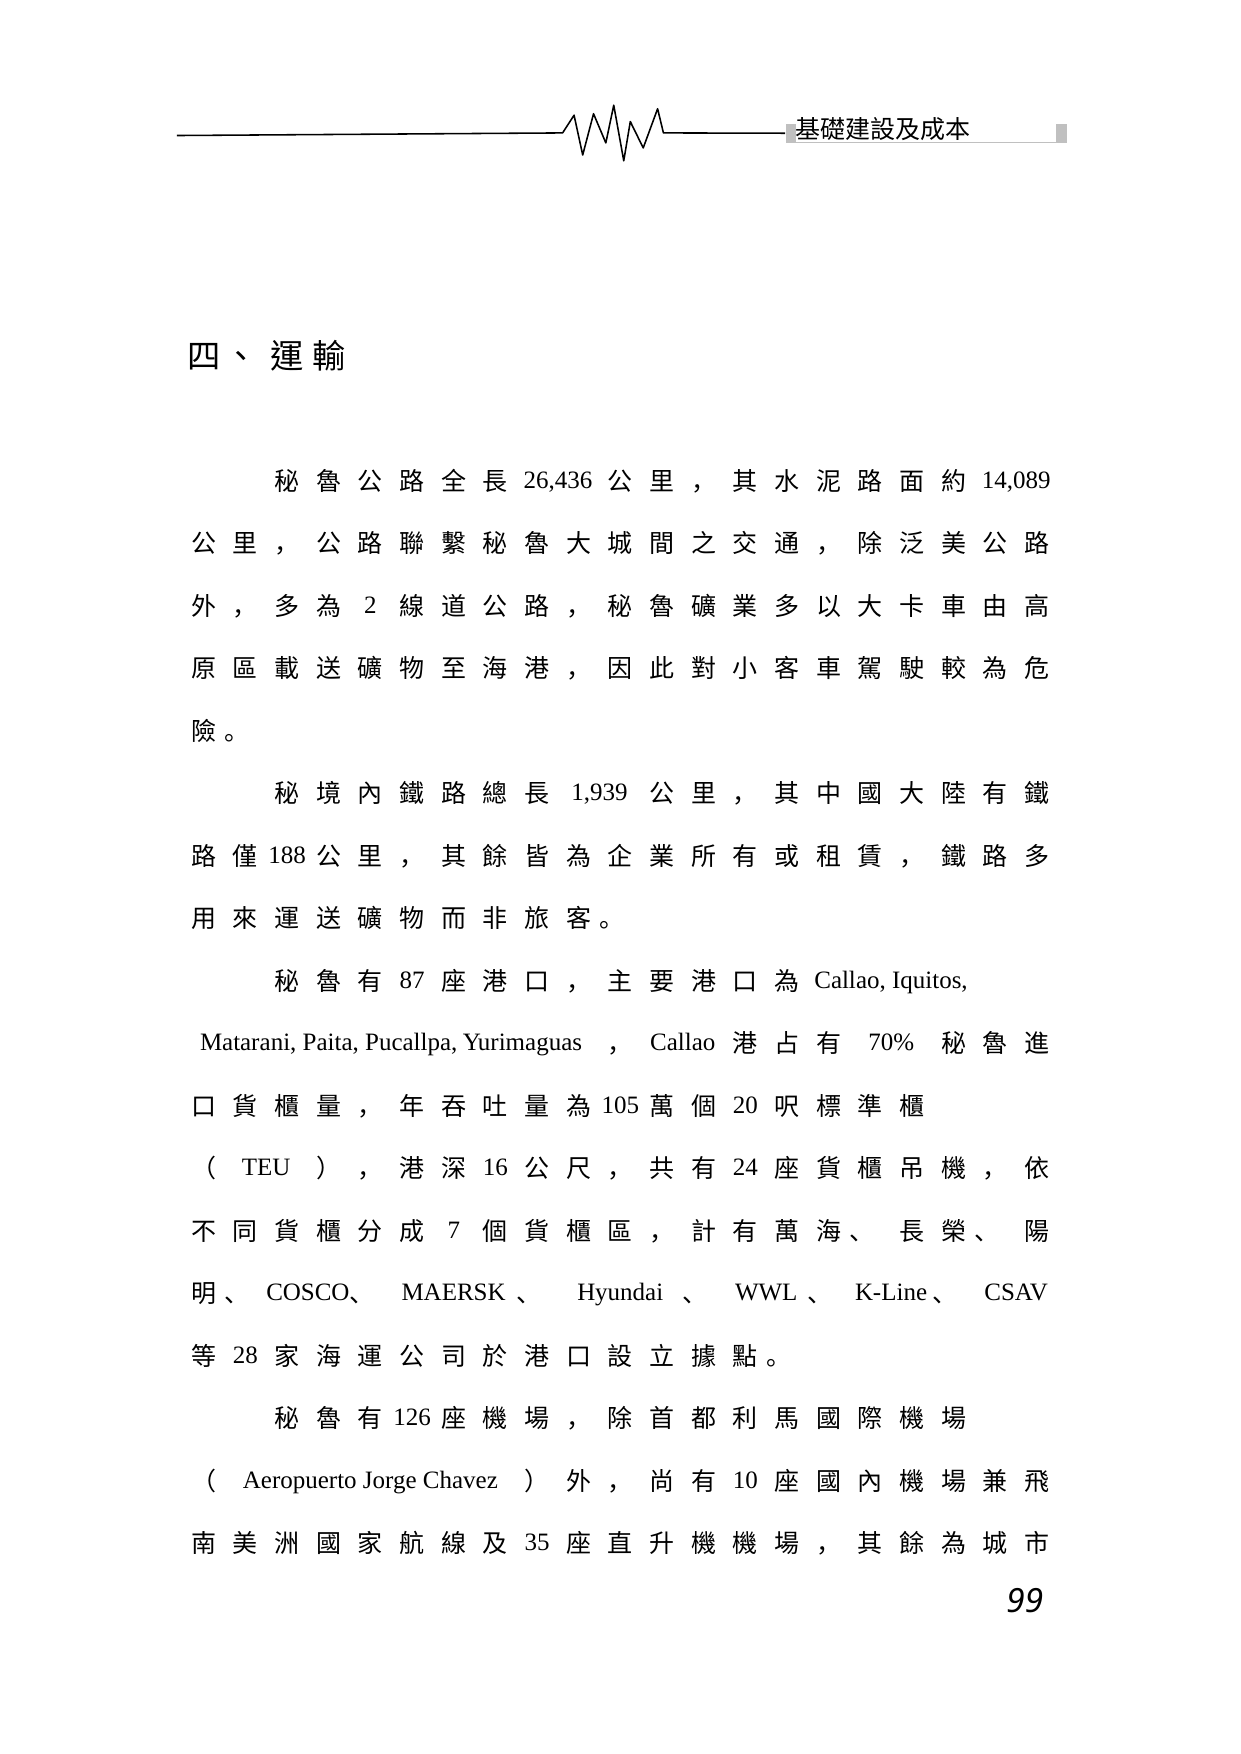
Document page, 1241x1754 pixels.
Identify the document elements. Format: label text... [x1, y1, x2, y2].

text 秘魯有126座機場，除首都利馬國際機場（Aeropuerto Jorge Chavez）外，尚有10座國內機場兼飛南美洲國家航線及35座直升機機場，其餘為城市 [183, 1375, 1058, 1563]
text 秘境內鐵路總長1,939公里，其中國大陸有鐵路僅188公里，其餘皆為企業所有或租賃，鐵路多用來運送礦物而非旅客。 [183, 750, 1058, 938]
text 四、運輸 [183, 313, 1058, 375]
text 秘魯有87座港口，主要港口為Callao, Iquitos, Matarani, Paita, Pucallpa, Yurimaguas，Callao港占有70%秘魯進口貨櫃量，年吞吐量為105萬個20呎標準櫃（TEU），港深16公尺，共有24座貨櫃吊機，依不同貨櫃分成7個貨櫃區，計有萬海、長榮、陽明、COSCO、MAERSK、Hyundai、WWL、K-Line、CSAV等28家海運公司於港口設立據點。 [183, 938, 1058, 1375]
text 秘魯公路全長26,436公里，其水泥路面約14,089公里，公路聯繫秘魯大城間之交通，除泛美公路外，多為2線道公路，秘魯礦業多以大卡車由高原區載送礦物至海港，因此對小客車駕駛較為危險。 [183, 438, 1058, 750]
